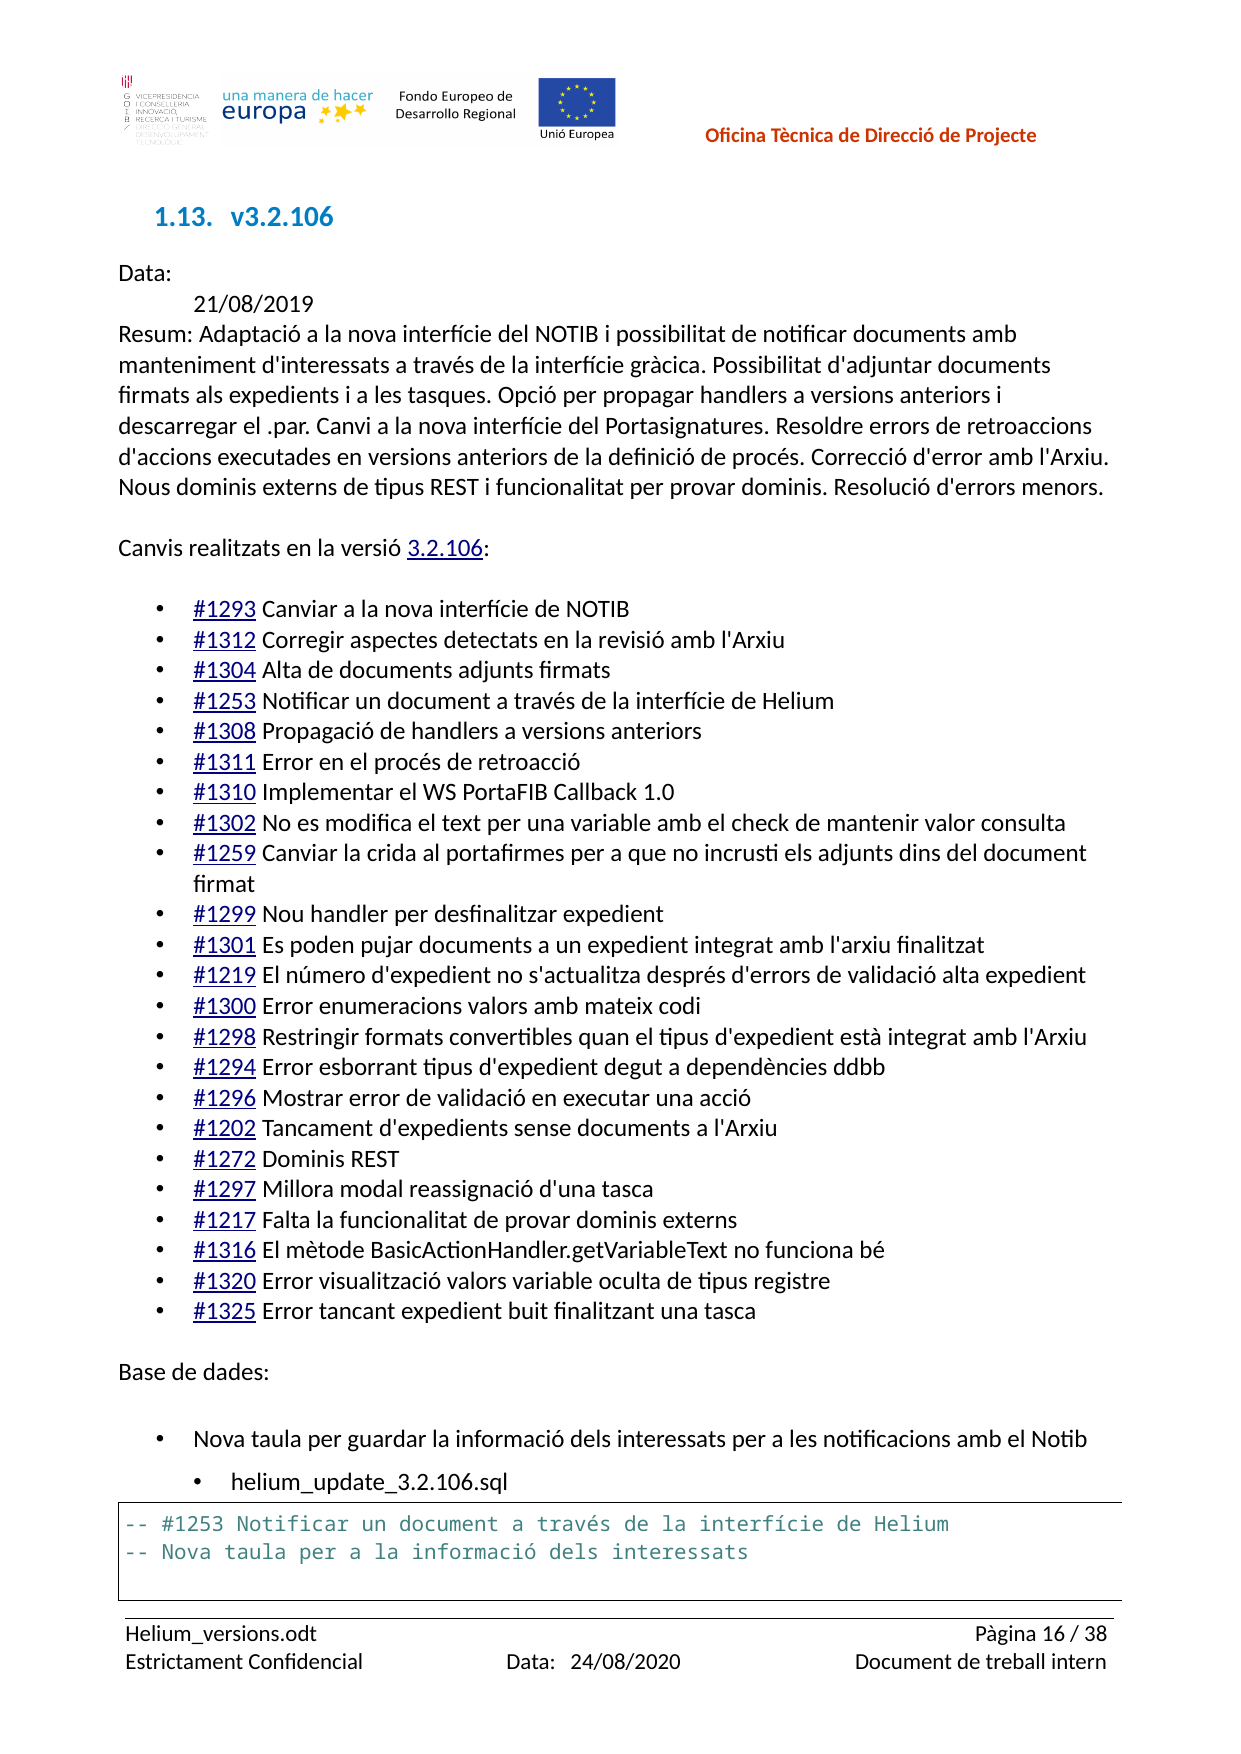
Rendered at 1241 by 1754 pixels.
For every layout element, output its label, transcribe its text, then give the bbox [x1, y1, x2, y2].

list #1253 Notificar un document a través de la interfície de Helium [156, 685, 1122, 715]
list #1294 Error esborrant tipus d'expedient degut a dependències ddbb [156, 1051, 1122, 1082]
text Data: [118, 258, 1122, 288]
list #1325 Error tancant expedient buit finalitzant una tasca [156, 1295, 1122, 1326]
list #1316 El mètode BasicActionHandler.getVariableText no funciona bé [156, 1234, 1122, 1265]
list #1320 Error visualització valors variable oculta de tipus registre [156, 1265, 1122, 1295]
text Base de dades: [118, 1356, 1122, 1387]
list #1298 Restringir formats convertibles quan el tipus d'expedient està integrat amb l'Arxiu [156, 1021, 1122, 1051]
list #1299 Nou handler per desfinalitzar expedient [156, 898, 1122, 929]
list #1219 El número d'expedient no s'actualitza després d'errors de validació alta expedient [156, 959, 1122, 990]
list #1310 Implementar el WS PortaFIB Callback 1.0 [156, 776, 1122, 807]
picture [219, 73, 621, 147]
list helium_update_3.2.106.sql [193, 1466, 1122, 1496]
subtitle v3.2.106 [153, 198, 1122, 234]
list Nova taula per guardar la informació dels interessats per a les notificacions amb el Notib [156, 1423, 1122, 1454]
text Canvis realitzats en la versió 3.2.106: [118, 532, 1122, 563]
list #1202 Tancament d'expedients sense documents a l'Arxiu [156, 1112, 1122, 1143]
list #1311 Error en el procés de retroacció [156, 746, 1122, 776]
list #1312 Corregir aspectes detectats en la revisió amb l'Arxiu [156, 624, 1122, 654]
list #1259 Canviar la crida al portafirmes per a que no incrusti els adjunts dins del document firmat [156, 837, 1122, 898]
text 21/08/2019 [118, 288, 1122, 319]
list #1301 Es poden pujar documents a un expedient integrat amb l'arxiu finalitzat [156, 929, 1122, 959]
list #1217 Falta la funcionalitat de provar dominis externs [156, 1204, 1122, 1234]
list #1300 Error enumeracions valors amb mateix codi [156, 990, 1122, 1021]
list #1308 Propagació de handlers a versions anteriors [156, 715, 1122, 746]
text Resum: Adaptació a la nova interfície del NOTIB i possibilitat de notificar documents amb manteniment d'interessats a través de la interfície gràcica. Possibilitat d'adjuntar documents firmats als expedients i a les tasques. Opció per propagar handlers a versions anteriors i descarregar el .par. Canvi a la nova interfície del Portasignatures. Resoldre errors de retroaccions d'accions executades en versions anteriors de la definició de procés. Correcció d'error amb l'Arxiu. Nous dominis externs de tipus REST i funcionalitat per provar dominis. Resolució d'errors menors. [118, 319, 1122, 502]
list #1296 Mostrar error de validació en executar una acció [156, 1082, 1122, 1112]
table_header -- #1253 Notificar un document a través de la interfície de Helium -- Nova taula per a la informació dels interessats [119, 1503, 1122, 1600]
picture [118, 73, 213, 147]
list #1304 Alta de documents adjunts firmats [156, 654, 1122, 685]
list #1302 No es modifica el text per una variable amb el check de mantenir valor consulta [156, 807, 1122, 837]
list #1293 Canviar a la nova interfície de NOTIB [156, 593, 1122, 624]
list #1297 Millora modal reassignació d'una tasca [156, 1173, 1122, 1204]
list #1272 Dominis REST [156, 1143, 1122, 1173]
